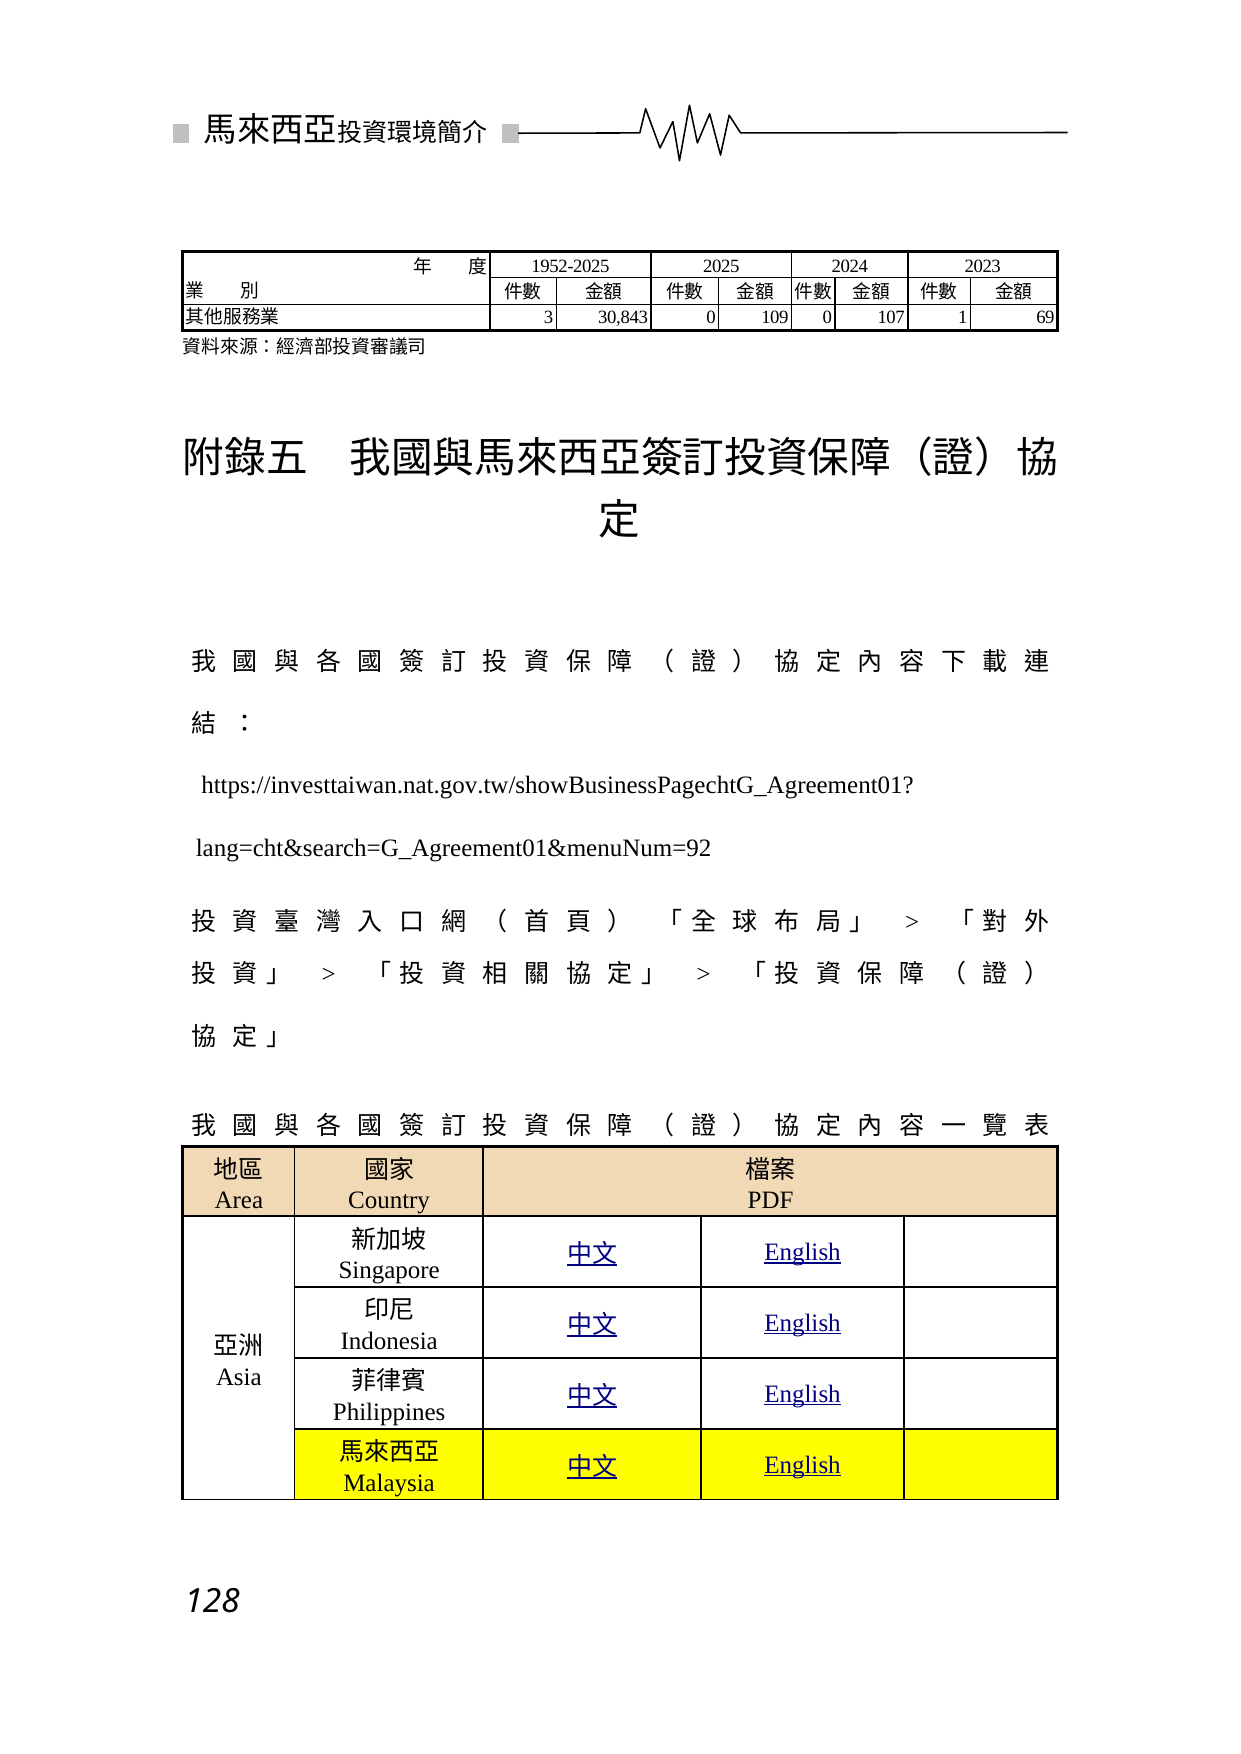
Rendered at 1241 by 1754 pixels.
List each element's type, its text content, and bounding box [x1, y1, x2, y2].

table_cell 0 [792, 305, 834, 329]
text 我國與各國簽訂投資保障（證）協定內容一覽表 [183, 1082, 1058, 1144]
table_cell 件數 [652, 278, 718, 303]
text https://investtaiwan.nat.gov.tw/showBusinessPagechtG_Agreement01?lang=cht&search=G_Agreement01&menuNum=92 [183, 743, 1058, 868]
table_header 地區 Area [184, 1148, 294, 1215]
table_cell 印尼 Indonesia [295, 1288, 482, 1357]
table_cell 109 [719, 305, 791, 329]
table_cell 30,843 [557, 305, 650, 329]
table_cell English [702, 1359, 903, 1428]
table_header 2024 [792, 253, 907, 277]
table_cell 件數 [491, 278, 556, 303]
table_cell 金額 [836, 278, 907, 303]
table_cell 中文 [484, 1359, 700, 1428]
table_cell [905, 1288, 1056, 1357]
table_cell [905, 1359, 1056, 1428]
table_cell 其他服務業 [184, 305, 489, 329]
table_cell English [702, 1288, 903, 1357]
table_cell 0 [652, 305, 718, 329]
table_cell English [702, 1430, 903, 1499]
table_header 年 度 業 別 [184, 253, 489, 303]
table_cell 1 [909, 305, 970, 329]
table_cell 亞洲 Asia [184, 1217, 294, 1499]
table_cell 3 [491, 305, 556, 329]
table_cell 馬來西亞 Malaysia [295, 1430, 482, 1499]
table_header 1952-2025 [491, 253, 650, 277]
text 附錄五 我國與馬來西亞簽訂投資保障（證）協定 [183, 412, 1058, 537]
text 我國與各國簽訂投資保障（證）協定內容下載連結： [183, 618, 1058, 743]
table_header 2025 [652, 253, 791, 277]
table_cell 金額 [971, 278, 1056, 303]
table_cell [905, 1217, 1056, 1286]
table_cell 菲律賓 Philippines [295, 1359, 482, 1428]
table_cell 69 [971, 305, 1056, 329]
table_cell 中文 [484, 1430, 700, 1499]
table_cell [905, 1430, 1056, 1499]
text 資料來源：經濟部投資審議司 [183, 332, 1058, 359]
table_cell 107 [836, 305, 907, 329]
table_header 國家 Country [295, 1148, 482, 1215]
table_header 2023 [909, 253, 1056, 277]
table_cell 中文 [484, 1217, 700, 1286]
table_cell 件數 [792, 278, 834, 303]
table_header 檔案 PDF [484, 1148, 1056, 1215]
table_cell 新加坡 Singapore [295, 1217, 482, 1286]
text 投資臺灣入口網（首頁）「全球布局」>「對外投資」>「投資相關協定」>「投資保障（證）協定」 [183, 868, 1058, 1055]
table_cell English [702, 1217, 903, 1286]
table_cell 中文 [484, 1288, 700, 1357]
table_cell 金額 [719, 278, 791, 303]
table_cell 件數 [909, 278, 970, 303]
table_cell 金額 [557, 278, 650, 303]
